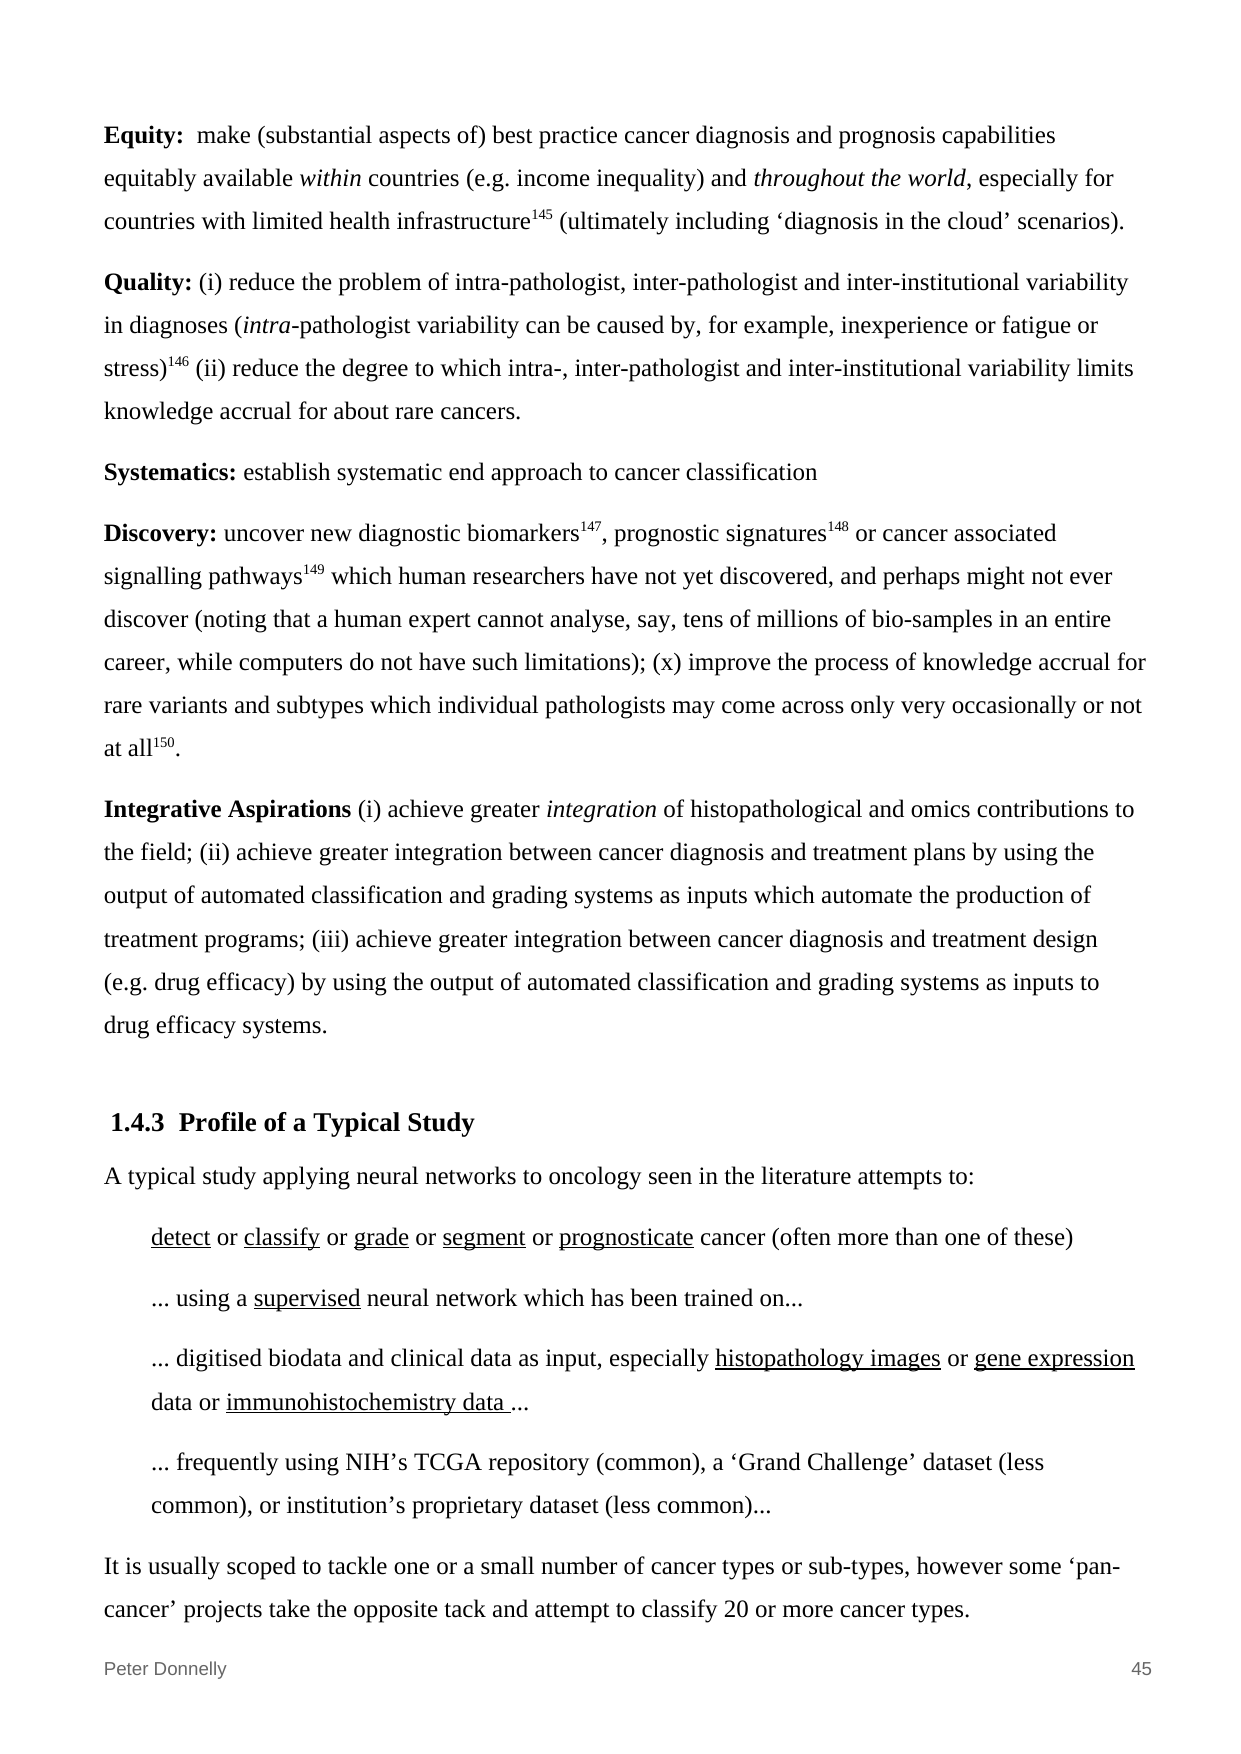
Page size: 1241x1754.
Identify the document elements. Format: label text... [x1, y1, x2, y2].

text ... using a supervised neural network which has been trained on... [103, 1283, 1146, 1311]
text ... digitised biodata and clinical data as input, especially histopathology images or gene expression data or immunohistochemistry data ... [103, 1343, 1146, 1415]
text It is usually scoped to tackle one or a small number of cancer types or sub-types, however some ‘pan-cancer’ projects take the opposite tack and attempt to classify 20 or more cancer types. [103, 1551, 1146, 1623]
text Quality: (i) reduce the problem of intra-pathologist, inter-pathologist and inter-institutional variability in diagnoses (intra-pathologist variability can be caused by, for example, inexperience or fatigue or stress) (ii) reduce the degree to which intra-, inter-pathologist and inter-institutional variability limits knowledge accrual for about rare cancers. [103, 267, 1146, 425]
text Systematics: establish systematic end approach to cancer classification [103, 457, 1146, 486]
text ... frequently using NIH’s TCGA repository (common), a ‘Grand Challenge’ dataset (less common), or institution’s proprietary dataset (less common)... [103, 1447, 1146, 1519]
text A typical study applying neural networks to oncology seen in the literature attempts to: [103, 1161, 1146, 1190]
text Equity: make (substantial aspects of) best practice cancer diagnosis and prognosis capabilities equitably available within countries (e.g. income inequality) and throughout the world, especially for countries with limited health infrastructure (ultimately including ‘diagnosis in the cloud’ scenarios). [103, 120, 1146, 235]
text detect or classify or grade or segment or prognosticate cancer (often more than one of these) [0, 1222, 1146, 1251]
text Discovery: uncover new diagnostic biomarkers, prognostic signatures or cancer associated signalling pathways which human researchers have not yet discovered, and perhaps might not ever discover (noting that a human expert cannot analyse, say, tens of millions of bio-samples in an entire career, while computers do not have such limitations); (x) improve the process of knowledge accrual for rare variants and subtypes which individual pathologists may come across only very occasionally or not at all. [103, 518, 1146, 762]
subtitle Profile of a Typical Study [103, 1106, 1146, 1137]
text Integrative Aspirations (i) achieve greater integration of histopathological and omics contributions to the field; (ii) achieve greater integration between cancer diagnosis and treatment plans by using the output of automated classification and grading systems as inputs which automate the production of treatment programs; (iii) achieve greater integration between cancer diagnosis and treatment design (e.g. drug efficacy) by using the output of automated classification and grading systems as inputs to drug efficacy systems. [103, 794, 1146, 1039]
